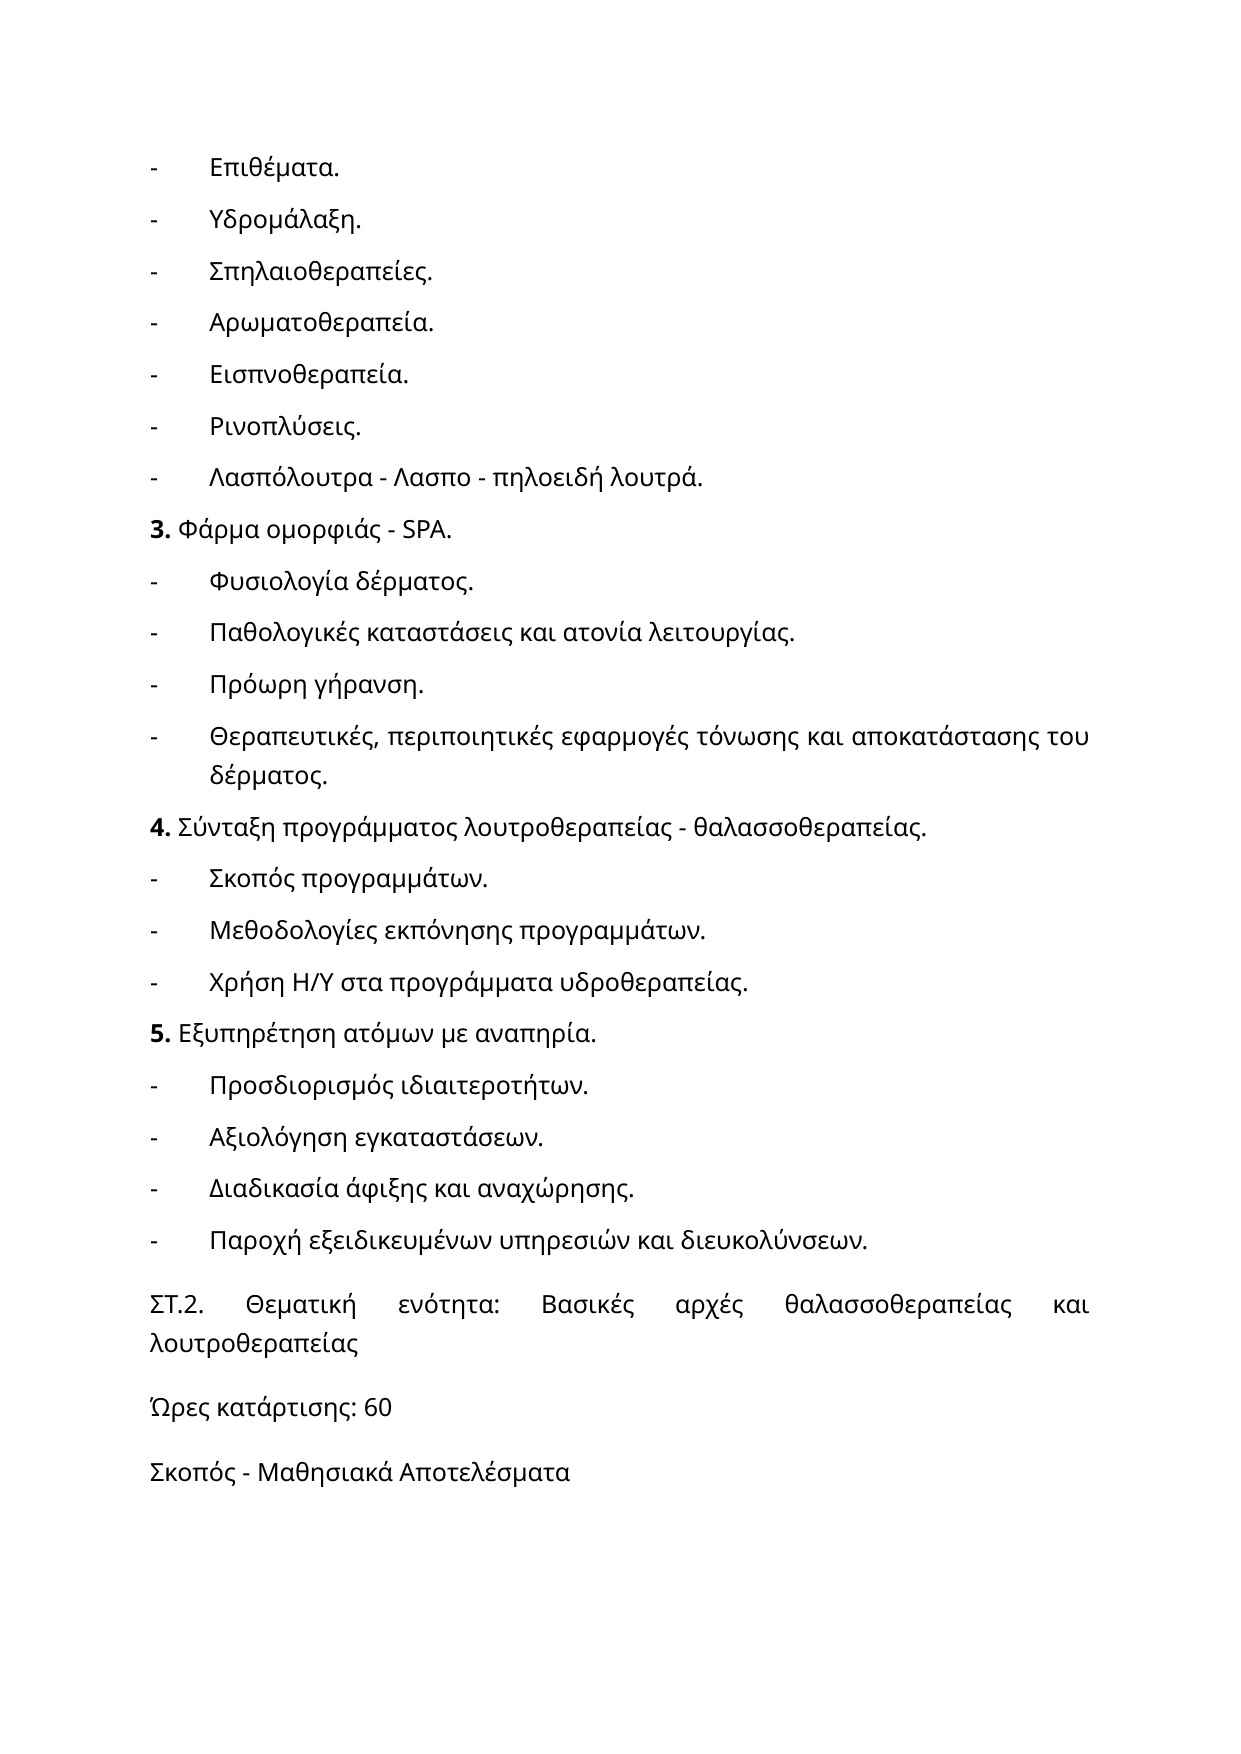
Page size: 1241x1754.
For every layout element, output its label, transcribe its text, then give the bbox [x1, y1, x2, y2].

list - Αρωματοθεραπεία. [150, 305, 1090, 339]
list - Μεθοδολογίες εκπόνησης προγραμμάτων. [150, 912, 1090, 947]
list - Προσδιορισμός ιδιαιτεροτήτων. [150, 1067, 1090, 1102]
list - Θεραπευτικές, περιποιητικές εφαρμογές τόνωσης και αποκατάστασης του δέρματος. [150, 718, 1090, 792]
list - Διαδικασία άφιξης και αναχώρησης. [150, 1171, 1090, 1205]
list - Αξιολόγηση εγκαταστάσεων. [150, 1119, 1090, 1153]
list - Σκοπός προγραμμάτων. [150, 861, 1090, 895]
list - Ρινοπλύσεις. [150, 408, 1090, 442]
list - Εισπνοθεραπεία. [150, 357, 1090, 391]
list - Σπηλαιοθεραπείες. [150, 253, 1090, 287]
list - Παροχή εξειδικευμένων υπηρεσιών και διευκολύνσεων. [150, 1222, 1090, 1257]
list - Χρήση Η/Υ στα προγράμματα υδροθεραπείας. [150, 964, 1090, 998]
list - Πρόωρη γήρανση. [150, 667, 1090, 701]
list - Υδρομάλαξη. [150, 202, 1090, 236]
list - Λασπόλουτρα - Λασπο - πηλοειδή λουτρά. [150, 460, 1090, 494]
list - Φυσιολογία δέρματος. [150, 563, 1090, 597]
list - Παθολογικές καταστάσεις και ατονία λειτουργίας. [150, 615, 1090, 649]
text ΣΤ.2. Θεματική ενότητα: Βασικές αρχές θαλασσοθεραπείας και λουτροθεραπείας [150, 1287, 1090, 1360]
text Σκοπός - Μαθησιακά Αποτελέσματα [150, 1454, 1090, 1488]
text Ώρες κατάρτισης: 60 [150, 1390, 1090, 1424]
list - Επιθέματα. [150, 150, 1090, 184]
text 5. Εξυπηρέτηση ατόμων με αναπηρία. [150, 1016, 1090, 1050]
text 4. Σύνταξη προγράμματος λουτροθεραπείας - θαλασσοθεραπείας. [150, 809, 1090, 843]
text 3. Φάρμα ομορφιάς - SPA. [150, 512, 1090, 546]
